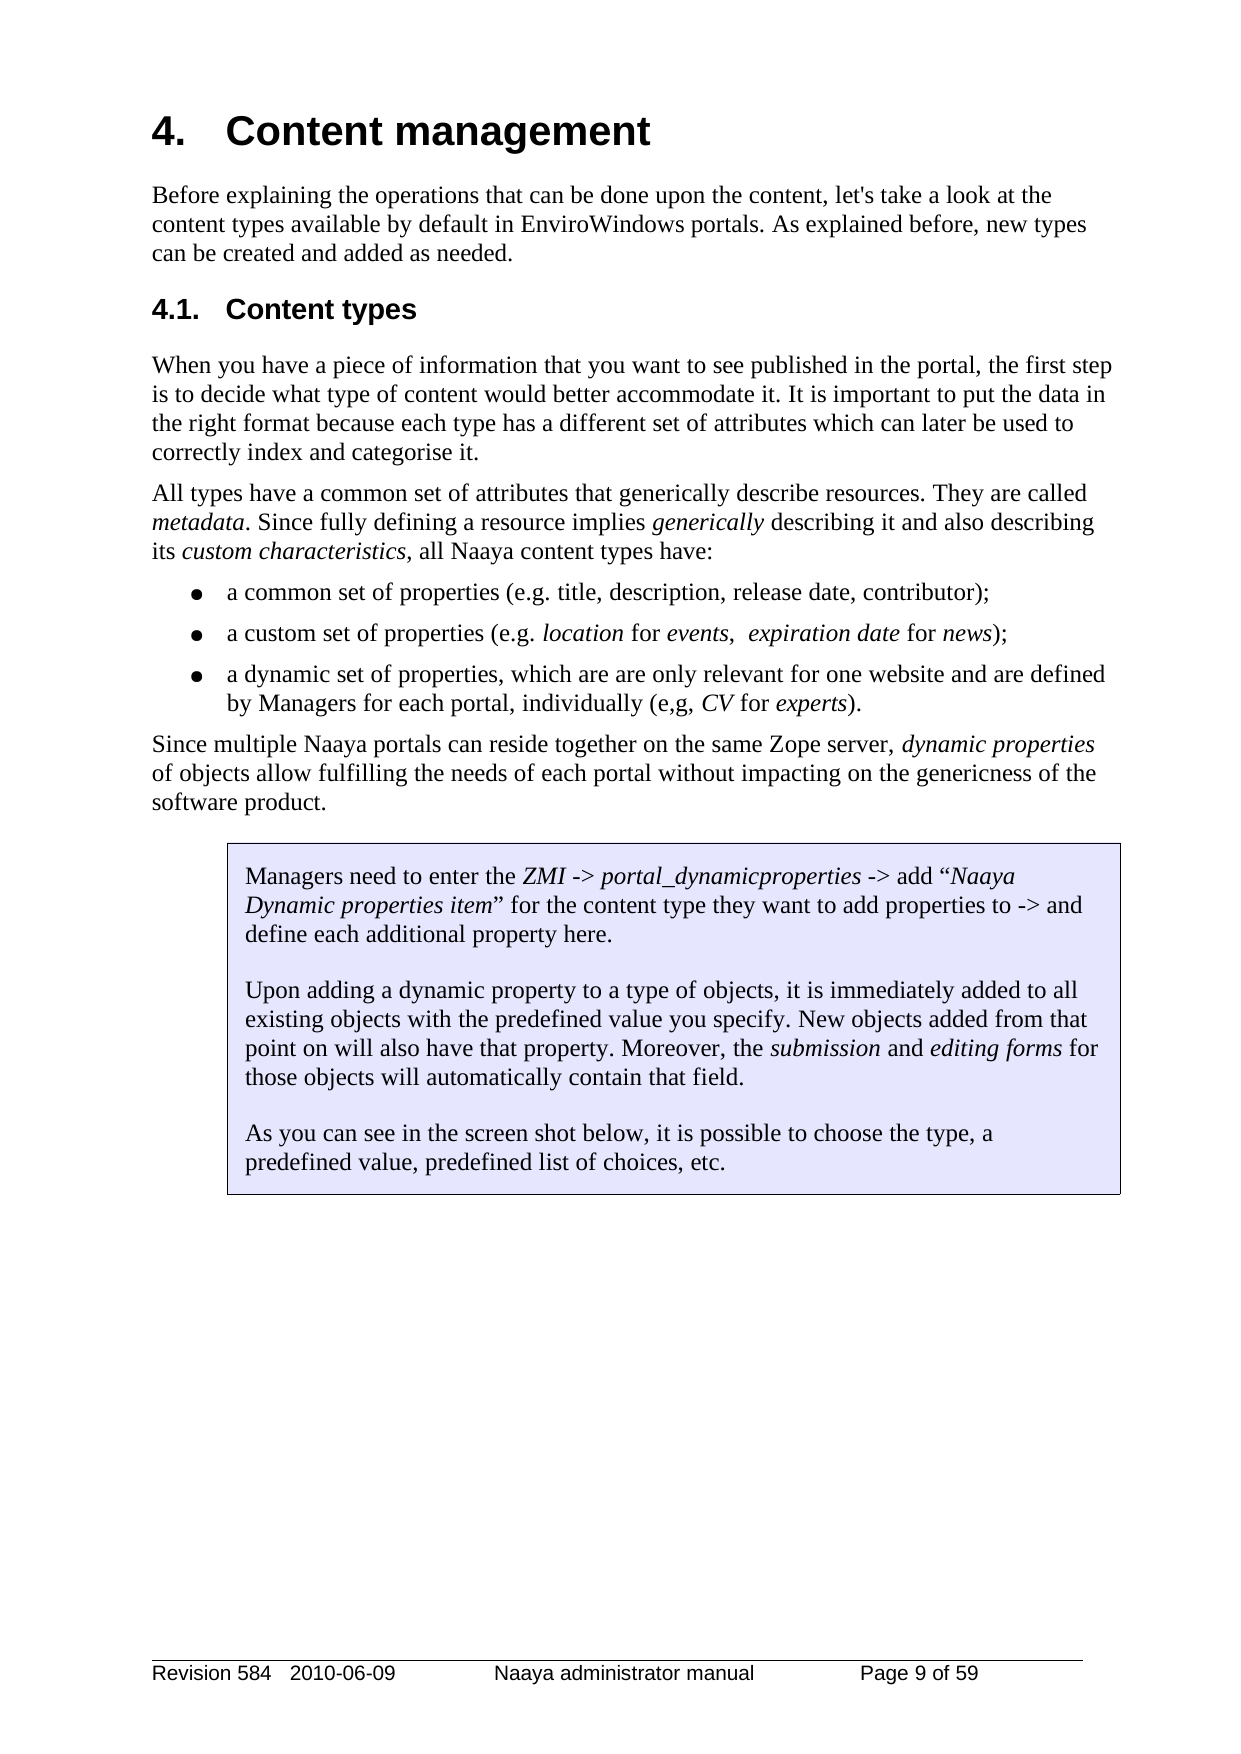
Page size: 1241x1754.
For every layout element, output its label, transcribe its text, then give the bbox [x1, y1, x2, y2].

text Managers need to enter the ZMI -> portal_dynamicproperties -> add “Naaya Dynamic properties item” for the content type they want to add properties to -> and define each additional property here. [228, 844, 1120, 948]
text Since multiple Naaya portals can reside together on the same Zope server, dynamic properties of objects allow fulfilling the needs of each portal without impacting on the genericness of the software product. [152, 728, 1120, 816]
text When you have a piece of information that you want to see published in the portal, the first step is to decide what type of content would better accommodate it. It is important to put the data in the right format because each type has a different set of attributes which can later be used to correctly index and categorise it. [152, 350, 1120, 466]
subtitle Content types [152, 292, 1120, 325]
text Upon adding a dynamic property to a type of objects, it is immediately added to all existing objects with the predefined value you specify. New objects added from that point on will also have that property. Moreover, the submission and editing forms for those objects will automatically contain that field. [228, 957, 1120, 1091]
list a dynamic set of properties, which are are only relevant for one website and are defined by Managers for each portal, individually (e,g, CV for experts). [189, 658, 1120, 717]
text Before explaining the operations that can be done upon the content, let's take a look at the content types available by default in EnviroWindows portals. As explained before, new types can be created and added as needed. [152, 179, 1120, 267]
text As you can see in the screen shot below, it is possible to choose the type, a predefined value, predefined list of choices, etc. [228, 1100, 1120, 1194]
subtitle Content management [151, 107, 1120, 155]
text All types have a common set of attributes that generically describe resources. They are called metadata. Since fully defining a resource implies generically describing it and also describing its custom characteristics, all Naaya content types have: [152, 478, 1120, 565]
list a custom set of properties (e.g. location for events, expiration date for news); [189, 618, 1120, 647]
list a common set of properties (e.g. title, description, release date, contributor); [189, 577, 1120, 606]
